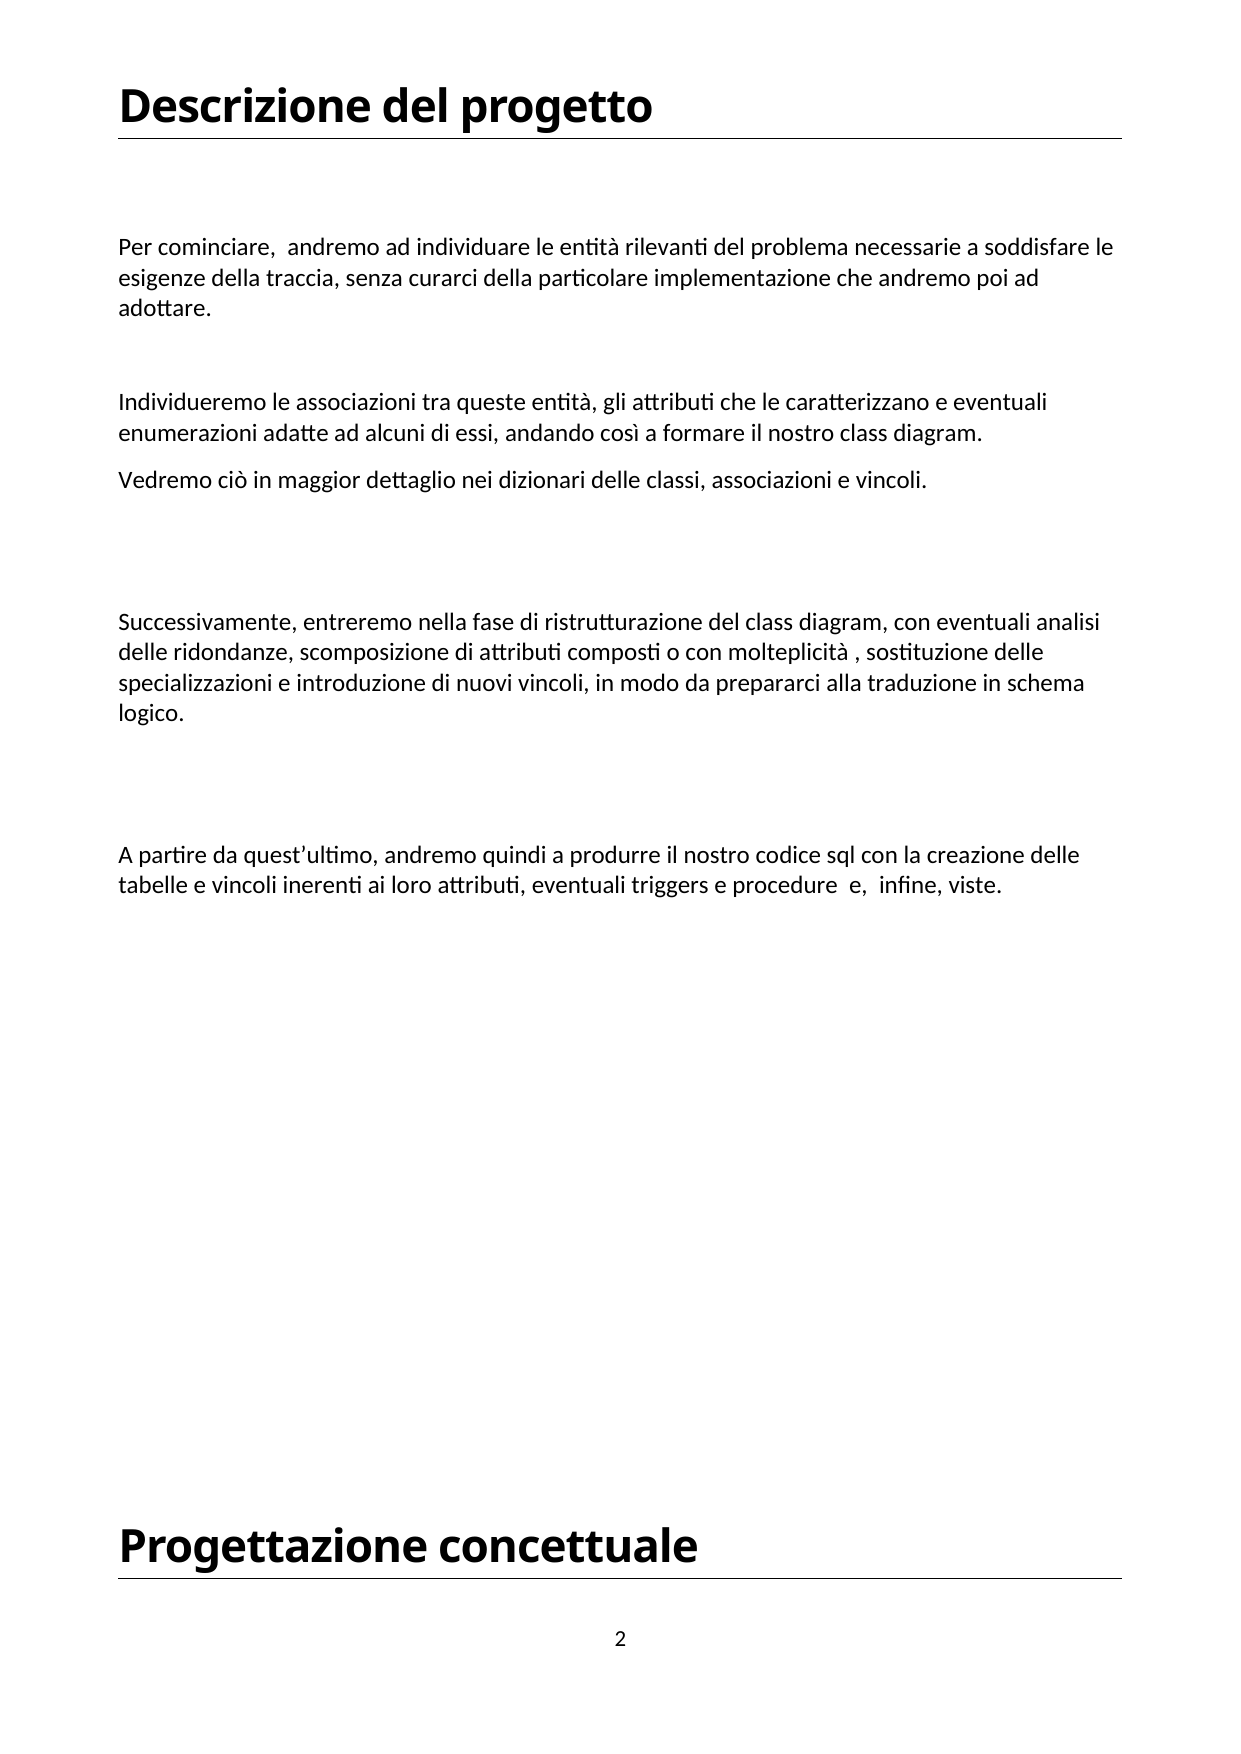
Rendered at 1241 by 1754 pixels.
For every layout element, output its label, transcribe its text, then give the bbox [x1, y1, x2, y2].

text Vedremo ciò in maggior dettaglio nei dizionari delle classi, associazioni e vincoli. [118, 464, 1122, 495]
text Individueremo le associazioni tra queste entità, gli attributi che le caratterizzano e eventuali enumerazioni adatte ad alcuni di essi, andando così a formare il nostro class diagram. [118, 387, 1122, 448]
text Successivamente, entreremo nella fase di ristrutturazione del class diagram, con eventuali analisi delle ridondanze, scomposizione di attributi composti o con molteplicità , sostituzione delle specializzazioni e introduzione di nuovi vincoli, in modo da prepararci alla traduzione in schema logico. [118, 606, 1122, 728]
title Progettazione concettuale [118, 1514, 1122, 1578]
text Per cominciare, andremo ad individuare le entità rilevanti del problema necessarie a soddisfare le esigenze della traccia, senza curarci della particolare implementazione che andremo poi ad adottare. [118, 231, 1122, 323]
title Descrizione del progetto [118, 74, 1122, 138]
text A partire da quest’ultimo, andremo quindi a produrre il nostro codice sql con la creazione delle tabelle e vincoli inerenti ai loro attributi, eventuali triggers e procedure e, infine, viste. [118, 839, 1122, 900]
